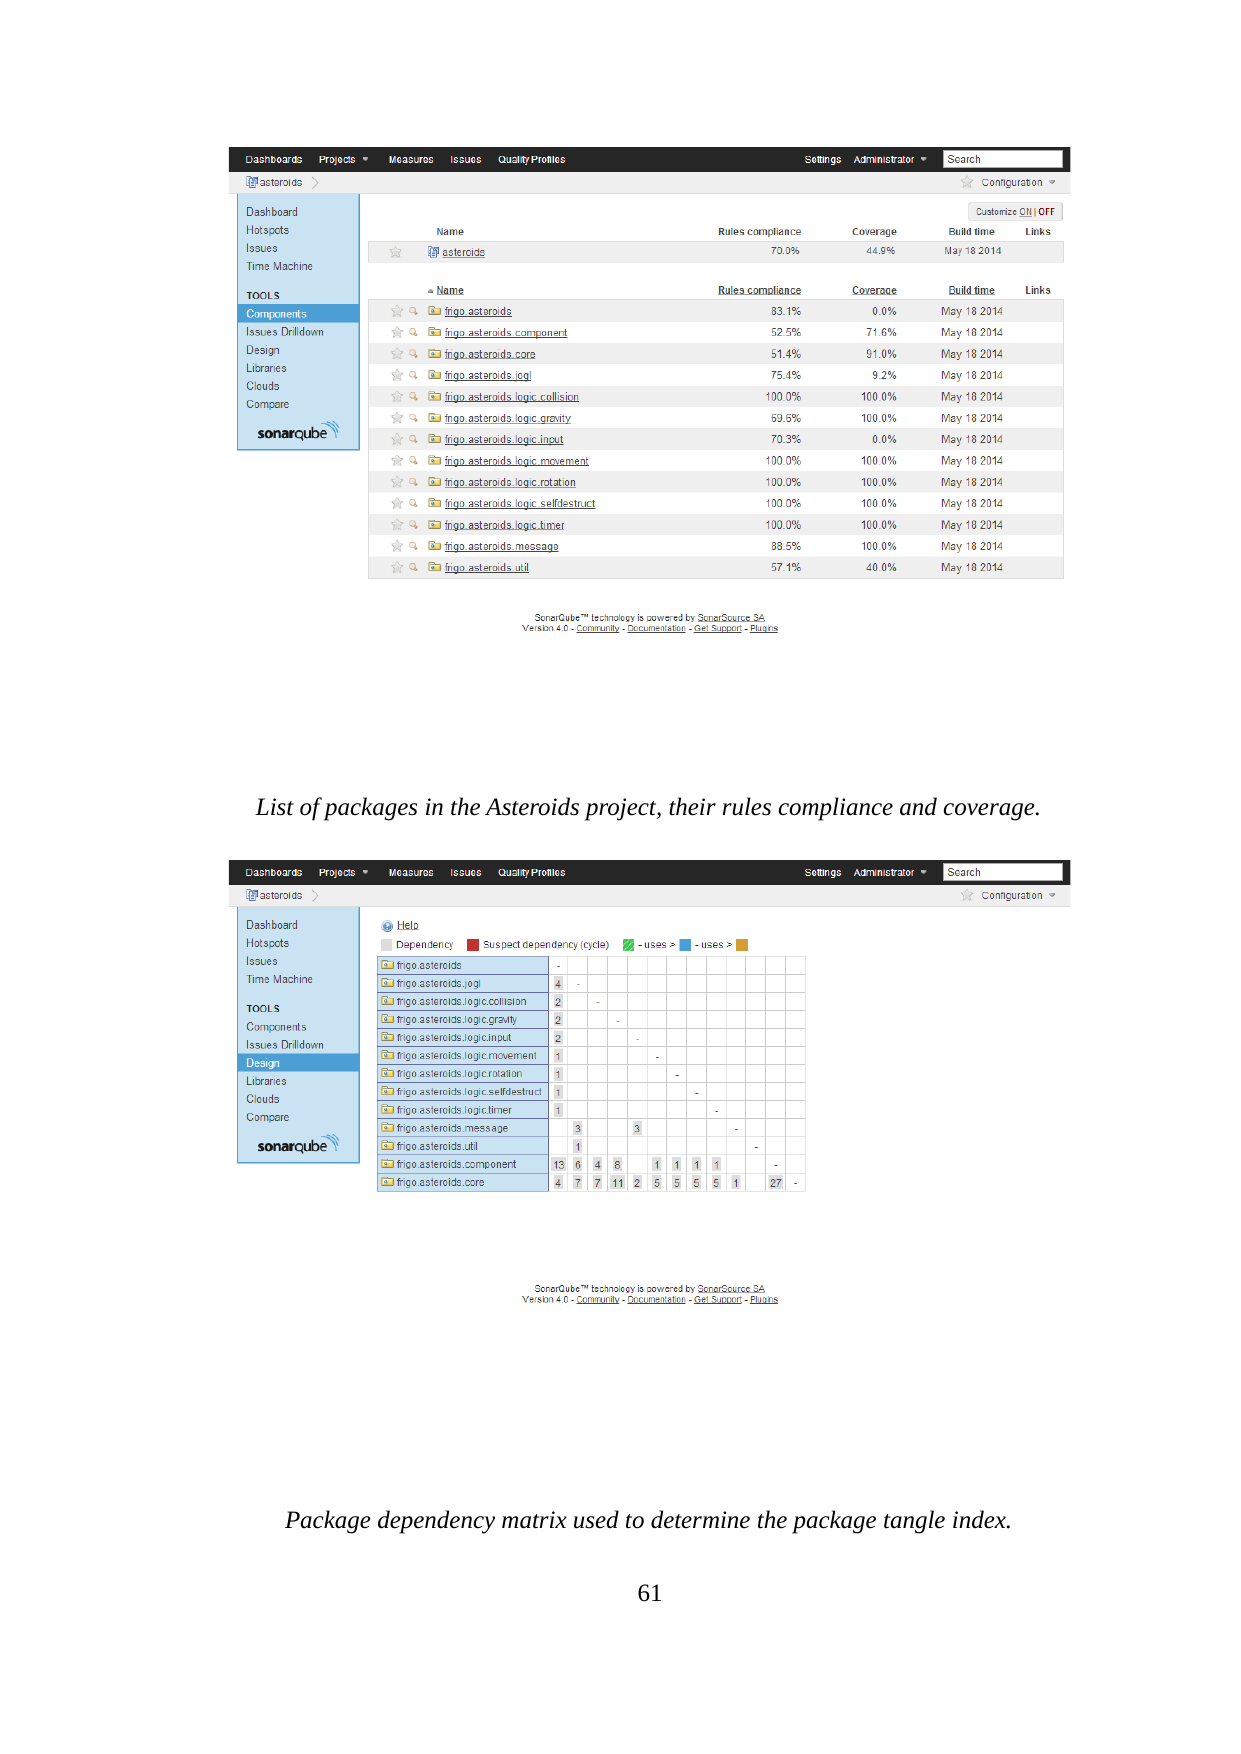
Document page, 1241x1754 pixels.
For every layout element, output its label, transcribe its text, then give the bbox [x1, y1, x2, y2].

picture [228, 147, 1071, 778]
text Package dependency matrix used to determine the package tangle index. [207, 1502, 1093, 1534]
picture [228, 860, 1071, 1491]
text List of packages in the Asteroids project, their rules compliance and coverage. [207, 789, 1093, 821]
